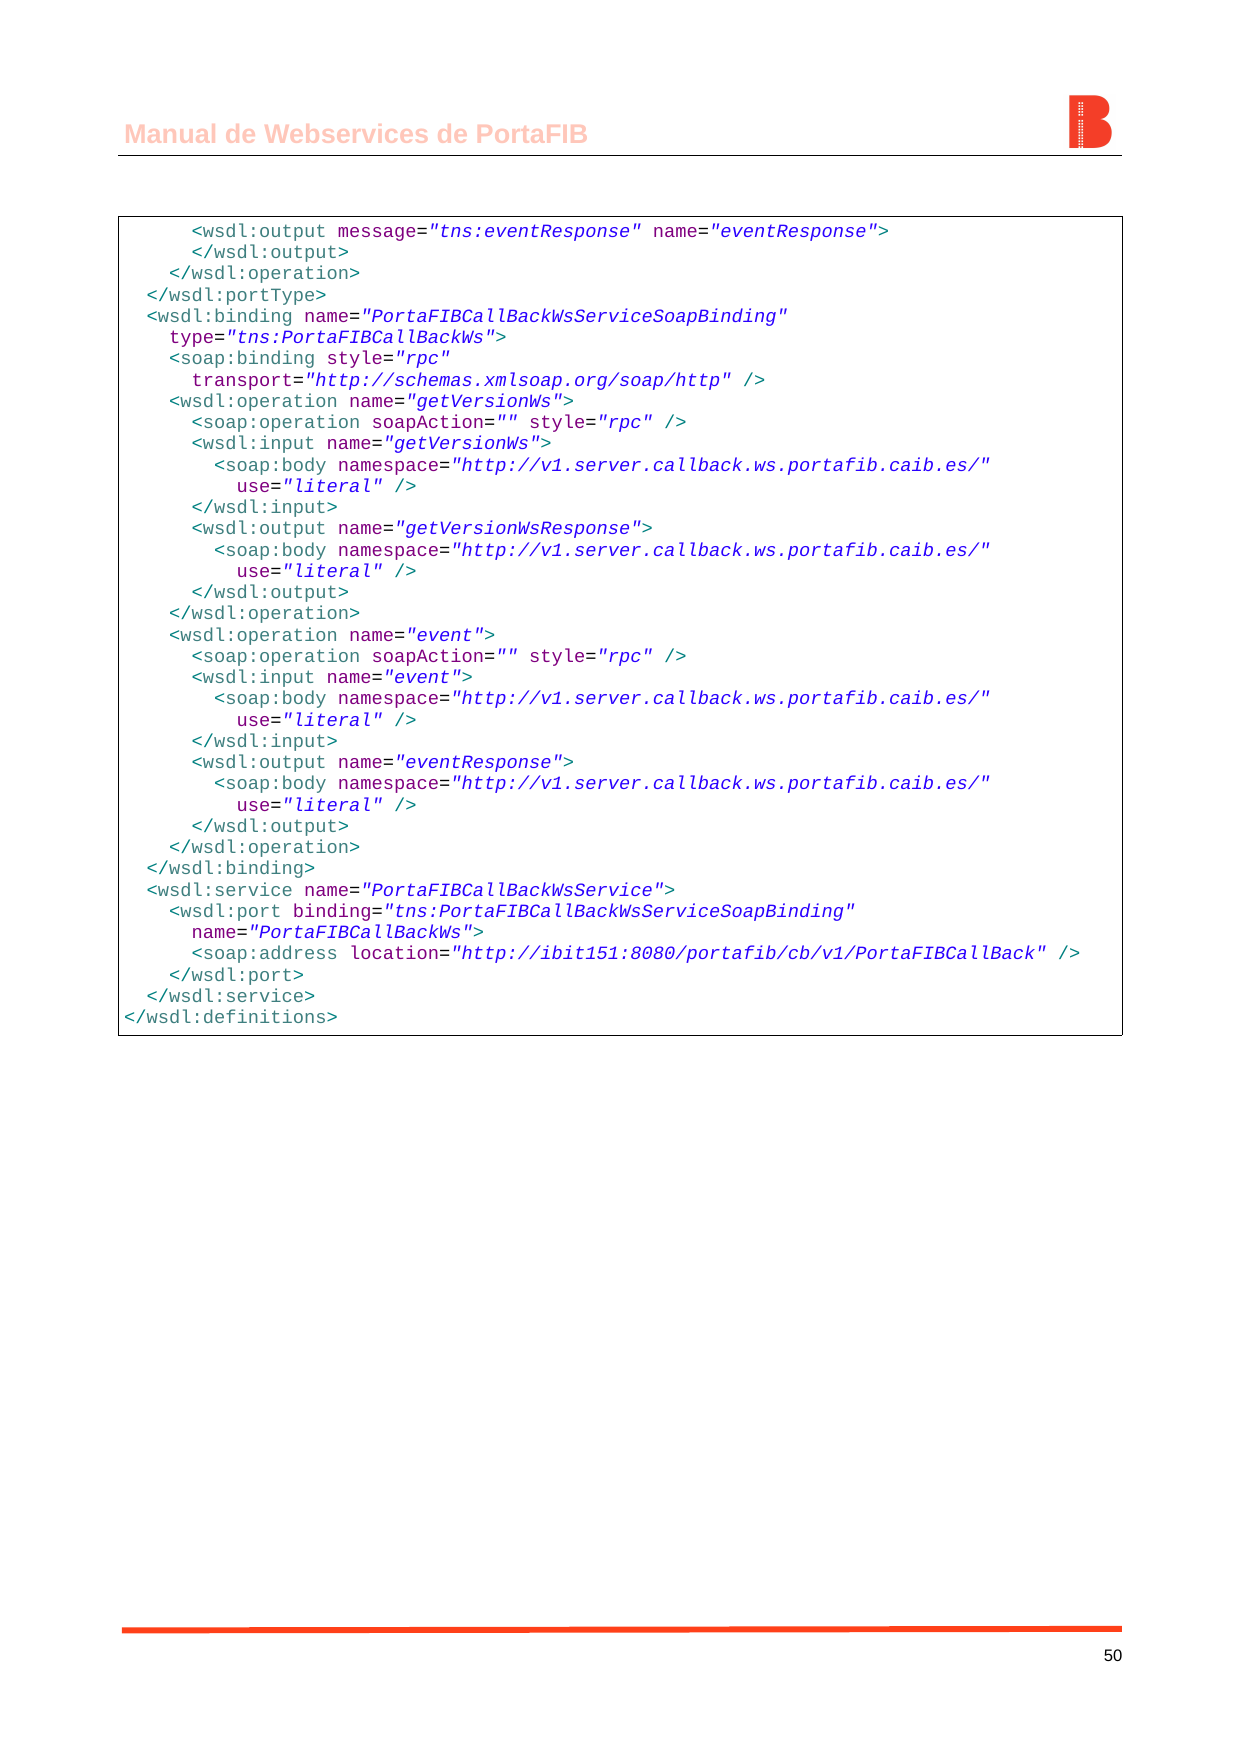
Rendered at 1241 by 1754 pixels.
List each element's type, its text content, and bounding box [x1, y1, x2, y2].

picture [1063, 94, 1117, 150]
table_header <wsdl:output message="tns:eventResponse" name="eventResponse"> </wsdl:output> </wsdl:operation> </wsdl:portType> <wsdl:binding name="PortaFIBCallBackWsServiceSoapBinding" type="tns:PortaFIBCallBackWs"> <soap:binding style="rpc" transport="http://schemas.xmlsoap.org/soap/http" /> <wsdl:operation name="getVersionWs"> <soap:operation soapAction="" style="rpc" /> <wsdl:input name="getVersionWs"> <soap:body namespace="http://v1.server.callback.ws.portafib.caib.es/" use="literal" /> </wsdl:input> <wsdl:output name="getVersionWsResponse"> <soap:body namespace="http://v1.server.callback.ws.portafib.caib.es/" use="literal" /> </wsdl:output> </wsdl:operation> <wsdl:operation name="event"> <soap:operation soapAction="" style="rpc" /> <wsdl:input name="event"> <soap:body namespace="http://v1.server.callback.ws.portafib.caib.es/" use="literal" /> </wsdl:input> <wsdl:output name="eventResponse"> <soap:body namespace="http://v1.server.callback.ws.portafib.caib.es/" use="literal" /> </wsdl:output> </wsdl:operation> </wsdl:binding> <wsdl:service name="PortaFIBCallBackWsService"> <wsdl:port binding="tns:PortaFIBCallBackWsServiceSoapBinding" name="PortaFIBCallBackWs"> <soap:address location="http://ibit151:8080/portafib/cb/v1/PortaFIBCallBack" /> </wsdl:port> </wsdl:service> </wsdl:definitions> [119, 217, 1122, 1035]
